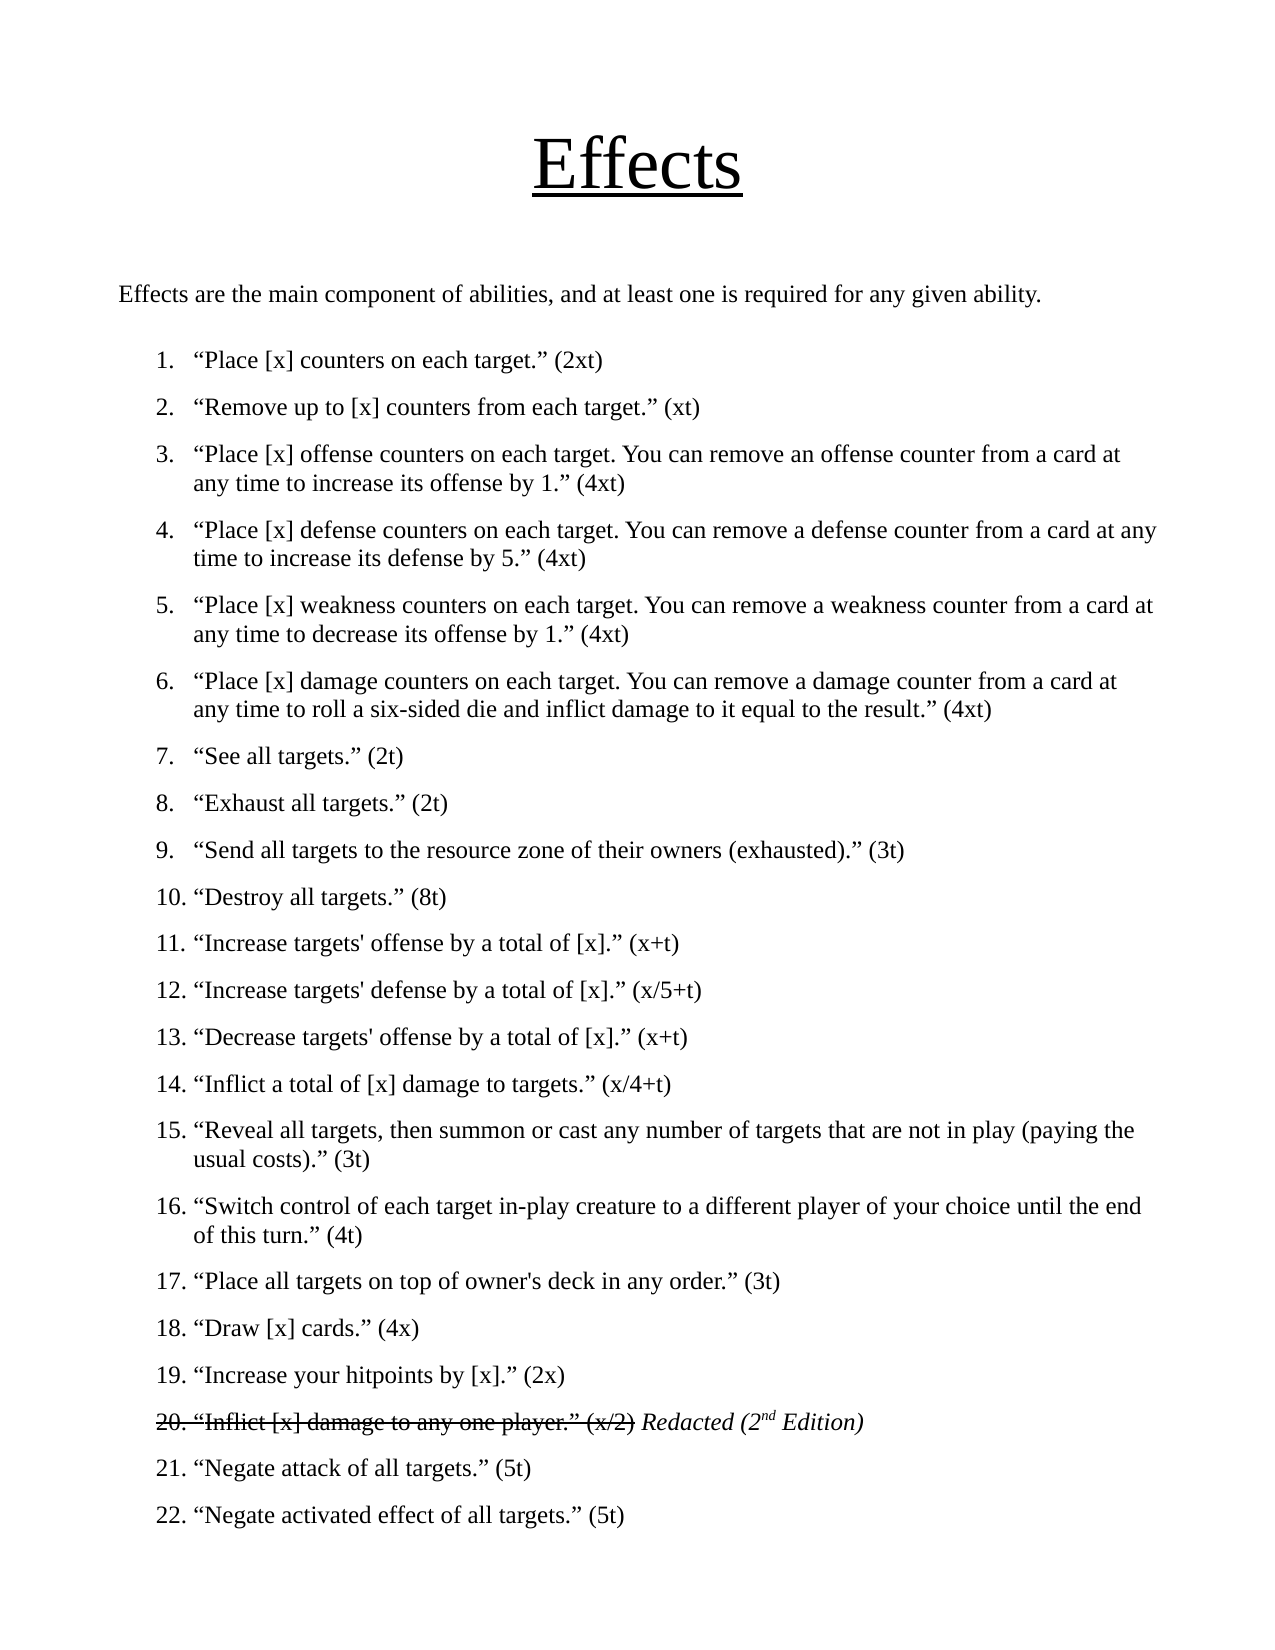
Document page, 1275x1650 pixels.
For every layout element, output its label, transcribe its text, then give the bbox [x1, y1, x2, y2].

list “Draw [x] cards.” (4x) [156, 1313, 1157, 1342]
text Effects [118, 118, 1157, 204]
list “Decrease targets' offense by a total of [x].” (x+t) [156, 1022, 1157, 1051]
list “Increase targets' offense by a total of [x].” (x+t) [156, 928, 1157, 957]
list “Inflict [x] damage to any one player.” (x/2) Redacted (2nd Edition) [156, 1407, 1157, 1436]
list “See all targets.” (2t) [156, 741, 1157, 770]
list “Increase your hitpoints by [x].” (2x) [156, 1360, 1157, 1389]
list “Place [x] offense counters on each target. You can remove an offense counter from a card at any time to increase its offense by 1.” (4xt) [156, 439, 1157, 497]
list “Place all targets on top of owner's deck in any order.” (3t) [156, 1266, 1157, 1295]
list “Place [x] counters on each target.” (2xt) [156, 346, 1157, 374]
list “Send all targets to the resource zone of their owners (exhausted).” (3t) [156, 835, 1157, 863]
list “Place [x] defense counters on each target. You can remove a defense counter from a card at any time to increase its defense by 5.” (4xt) [156, 515, 1157, 572]
list “Increase targets' defense by a total of [x].” (x/5+t) [156, 975, 1157, 1004]
list “Place [x] damage counters on each target. You can remove a damage counter from a card at any time to roll a six-sided die and inflict damage to it equal to the result.” (4xt) [156, 666, 1157, 723]
list “Reveal all targets, then summon or cast any number of targets that are not in play (paying the usual costs).” (3t) [156, 1115, 1157, 1173]
list “Exhaust all targets.” (2t) [156, 788, 1157, 817]
list “Destroy all targets.” (8t) [156, 882, 1157, 910]
text Effects are the main component of abilities, and at least one is required for any given ability. [118, 279, 1157, 308]
list “Switch control of each target in-play creature to a different player of your choice until the end of this turn.” (4t) [156, 1191, 1157, 1248]
list “Inflict a total of [x] damage to targets.” (x/4+t) [156, 1069, 1157, 1097]
list “Place [x] weakness counters on each target. You can remove a weakness counter from a card at any time to decrease its offense by 1.” (4xt) [156, 590, 1157, 648]
list “Remove up to [x] counters from each target.” (xt) [156, 392, 1157, 421]
list “Negate attack of all targets.” (5t) [156, 1453, 1157, 1482]
list “Negate activated effect of all targets.” (5t) [156, 1500, 1157, 1529]
